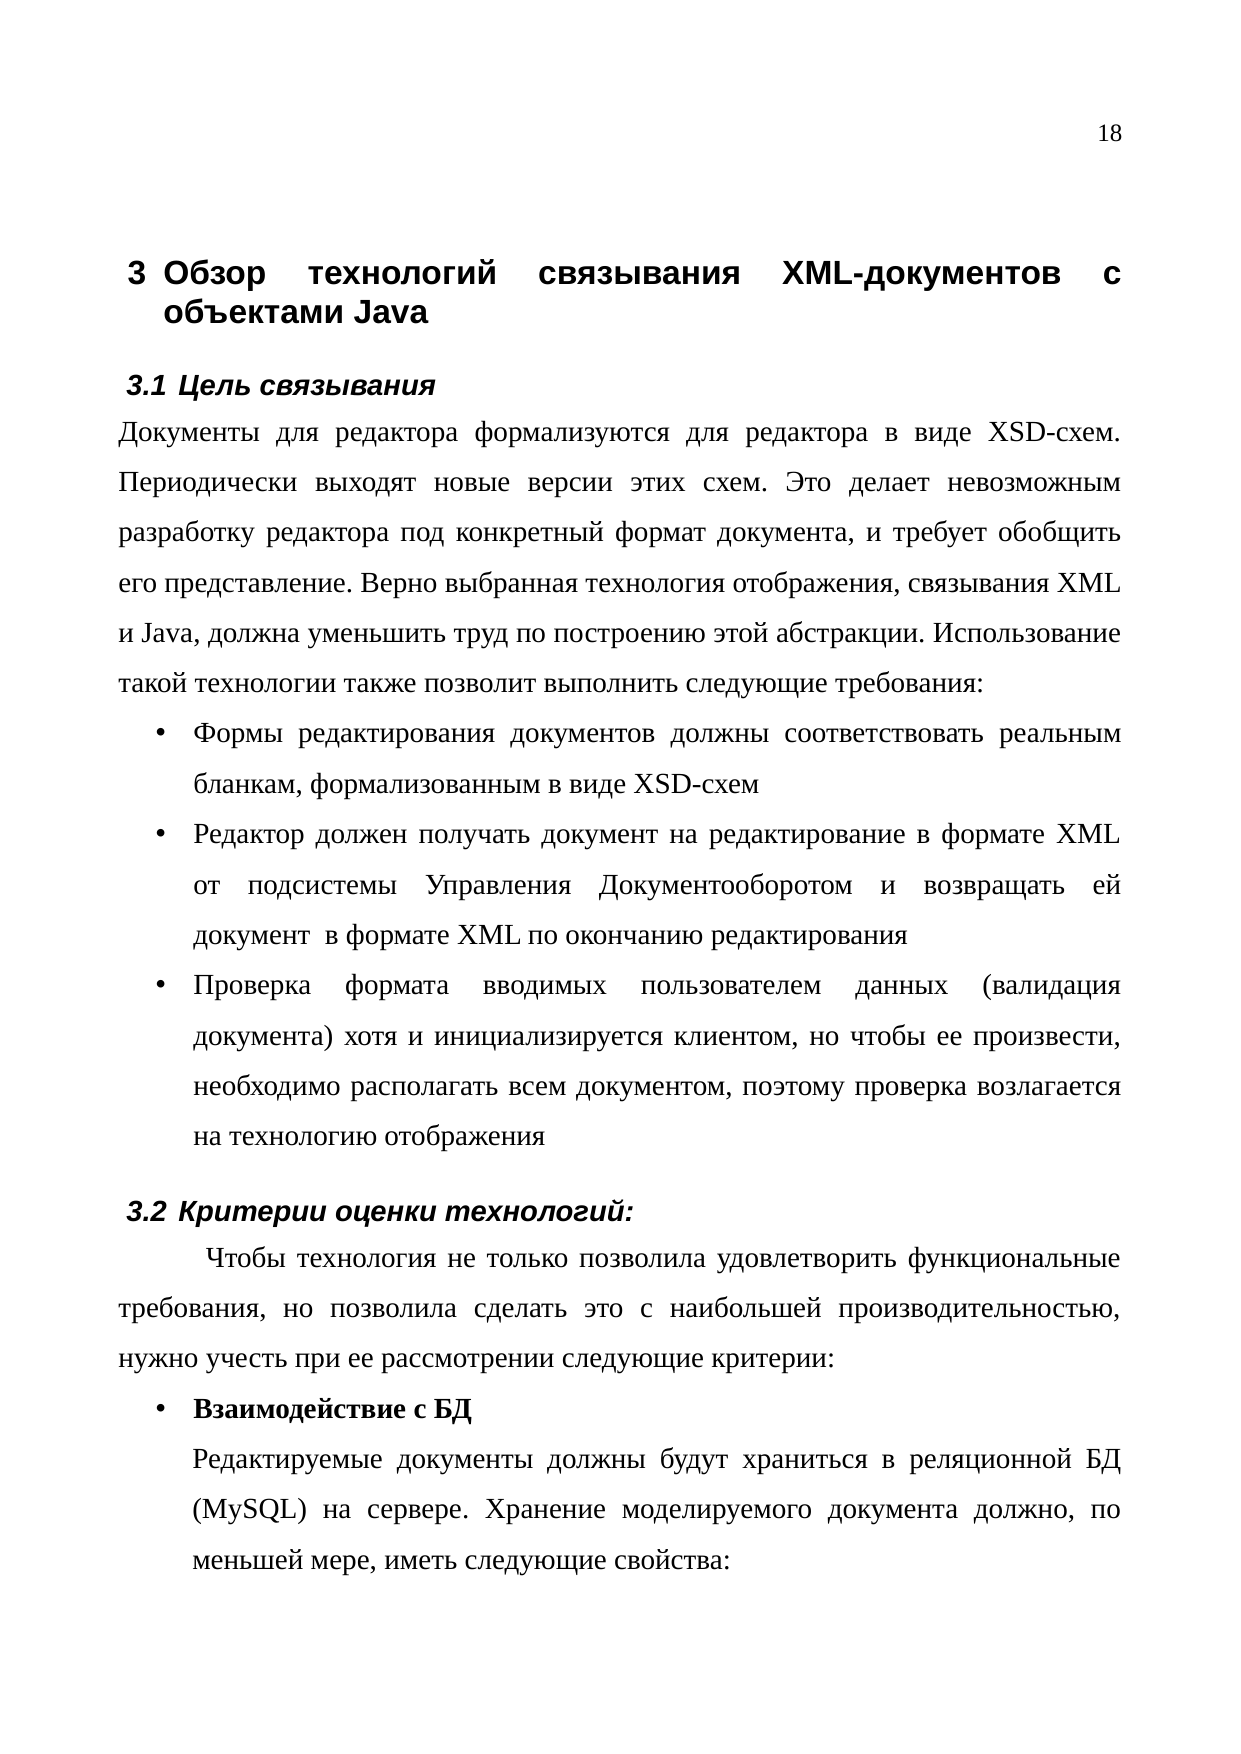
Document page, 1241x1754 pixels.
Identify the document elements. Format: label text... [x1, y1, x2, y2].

subtitle Критерии оценки технологий: [118, 1194, 1122, 1227]
list Документы для редактора формализуются для редактора в виде XSD-схем. Периодически выходят новые версии этих схем. Это делает невозможным разработку редактора под конкретный формат документа, и требует обобщить его представление. Верно выбранная технология отображения, связывания XML и Java, должна уменьшить труд по построению этой абстракции. Использование такой технологии также позволит выполнить следующие требования: [81, 414, 1122, 699]
subtitle Цель связывания [118, 368, 1122, 401]
list Формы редактирования документов должны соответствовать реальным бланкам, формализованным в виде XSD-схем [156, 716, 1122, 799]
subtitle Обзор технологий связывания XML-документов с объектами Java [118, 253, 1122, 330]
text Чтобы технология не только позволила удовлетворить функциональные требования, но позволила сделать это с наибольшей производительностью, нужно учесть при ее рассмотрении следующие критерии: [118, 1240, 1122, 1374]
list Проверка формата вводимых пользователем данных (валидация документа) хотя и инициализируется клиентом, но чтобы ее произвести, необходимо располагать всем документом, поэтому проверка возлагается на технологию отображения [156, 967, 1122, 1152]
list Редактируемые документы должны будут храниться в реляционной БД (MySQL) на сервере. Хранение моделируемого документа должно, по меньшей мере, иметь следующие свойства: [154, 1441, 1122, 1575]
list Взаимодействие с БД [156, 1391, 1122, 1424]
list Редактор должен получать документ на редактирование в формате XML от подсистемы Управления Документооборотом и возвращать ей документ в формате XML по окончанию редактирования [156, 816, 1122, 951]
